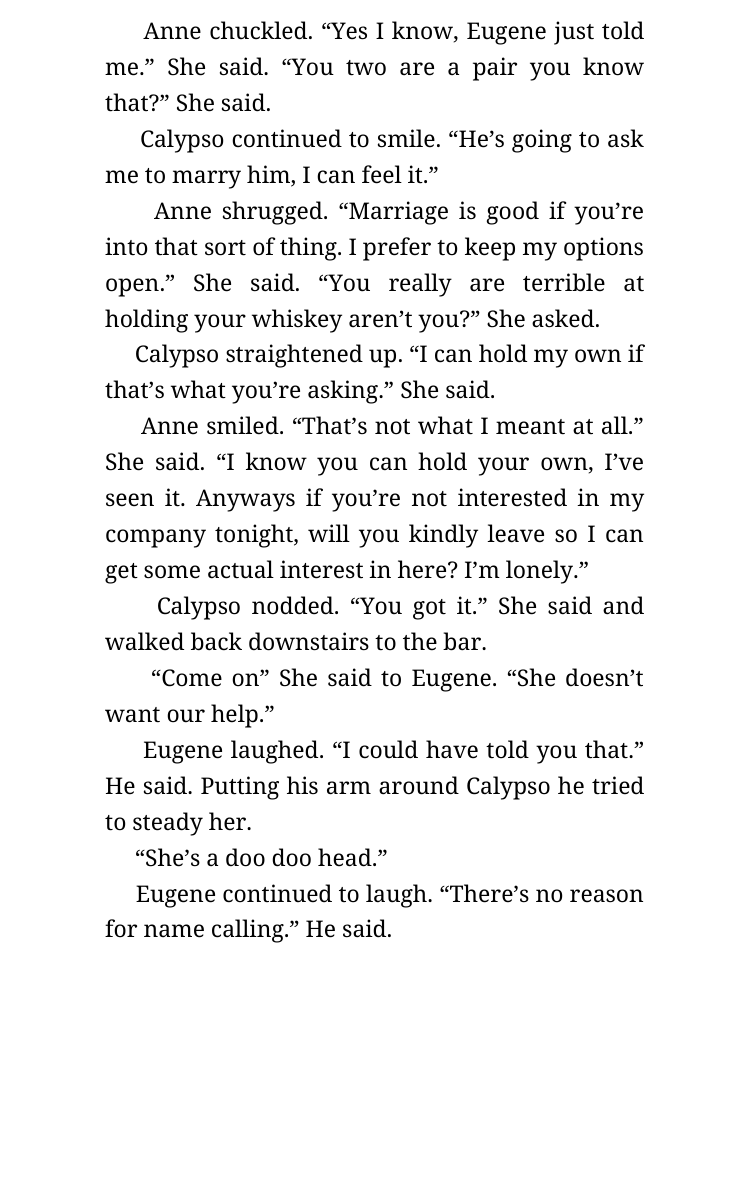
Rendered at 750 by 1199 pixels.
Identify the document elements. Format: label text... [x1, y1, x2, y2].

text “Come on” She said to Eugene. “She doesn’t want our help.” [105, 662, 645, 729]
text Calypso continued to smile. “He’s going to ask me to marry him, I can feel it.” [105, 123, 645, 190]
text Anne shrugged. “Marriage is good if you’re into that sort of thing. I prefer to keep my options open.” She said. “You really are terrible at holding your whiskey aren’t you?” She asked. [105, 195, 645, 334]
text “She’s a doo doo head.” [105, 842, 645, 873]
text Eugene laughed. “I could have told you that.” He said. Putting his arm around Calypso he tried to steady her. [105, 734, 645, 837]
text Anne smiled. “That’s not what I meant at all.” She said. “I know you can hold your own, I’ve seen it. Anyways if you’re not interested in my company tonight, will you kindly leave so I can get some actual interest in here? I’m lonely.” [105, 410, 645, 585]
text Anne chuckled. “Yes I know, Eugene just told me.” She said. “You two are a pair you know that?” She said. [105, 15, 645, 118]
text Eugene continued to laugh. “There’s no reason for name calling.” He said. [105, 877, 645, 945]
text Calypso nodded. “You got it.” She said and walked back downstairs to the bar. [105, 590, 645, 657]
text Calypso straightened up. “I can hold my own if that’s what you’re asking.” She said. [105, 338, 645, 406]
